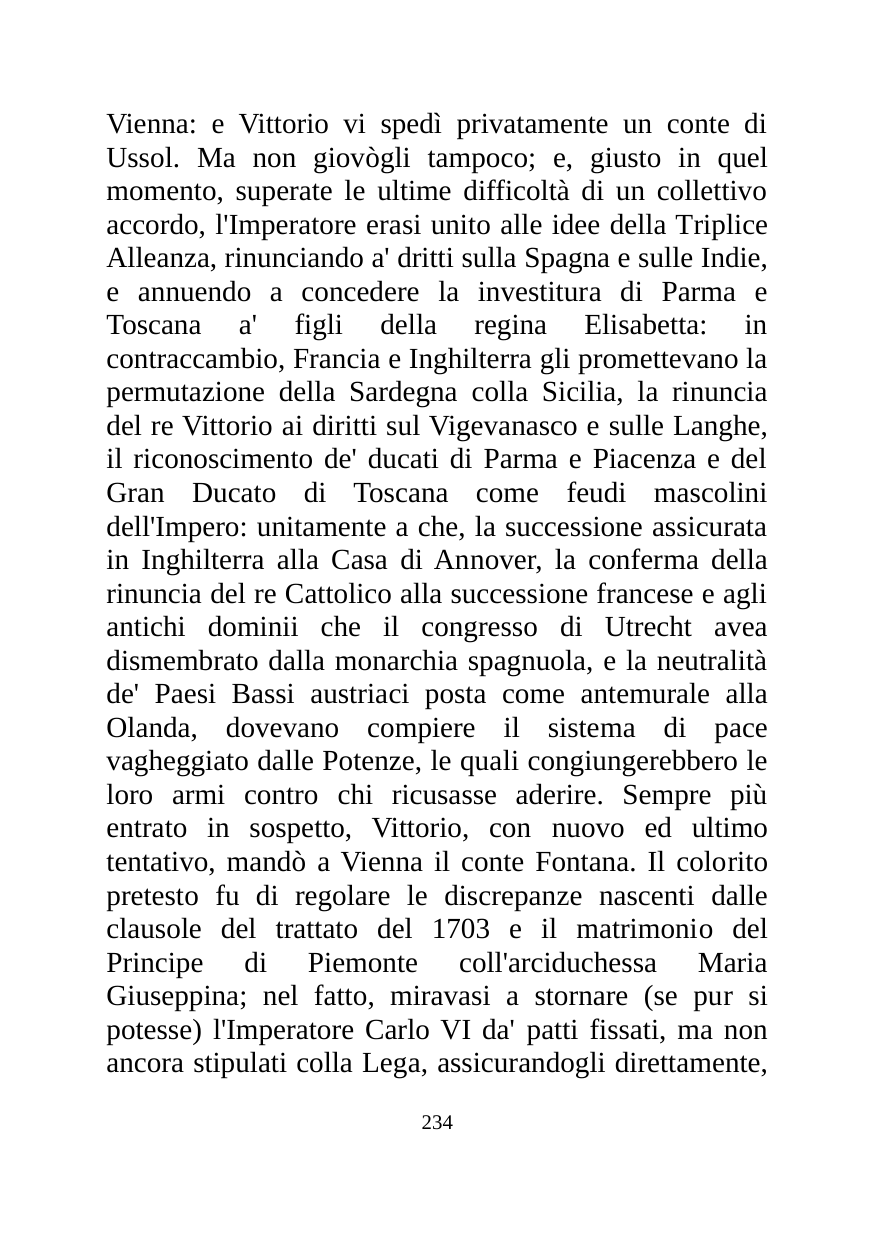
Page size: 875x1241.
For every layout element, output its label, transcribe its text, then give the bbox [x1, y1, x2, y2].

text Vienna: e Vittorio vi spedì privatamente un conte di Ussol. Ma non giovògli tampoco; e, giusto in quel momento, superate le ultime difficoltà di un collettivo accordo, l'Imperatore erasi unito alle idee della Triplice Alleanza, rinunciando a' dritti sulla Spagna e sulle Indie, e annuendo a concedere la investitura di Parma e Toscana a' figli della regina Elisabetta: in contraccambio, Francia e Inghilterra gli promettevano la permutazione della Sardegna colla Sicilia, la rinuncia del re Vittorio ai diritti sul Vigevanasco e sulle Langhe, il riconoscimento de' ducati di Parma e Piacenza e del Gran Ducato di Toscana come feudi mascolini dell'Impero: unitamente a che, la successione assicurata in Inghilterra alla Casa di Annover, la conferma della rinuncia del re Cattolico alla successione francese e agli antichi dominii che il congresso di Utrecht avea dismembrato dalla monarchia spagnuola, e la neutralità de' Paesi Bassi austriaci posta come antemurale alla Olanda, dovevano compiere il sistema di pace vagheggiato dalle Potenze, le quali congiungerebbero le loro armi contro chi ricusasse aderire. Sempre più entrato in sospetto, Vittorio, con nuovo ed ultimo tentativo, mandò a Vienna il conte Fontana. Il colorito pretesto fu di regolare le discrepanze nascenti dalle clausole del trattato del 1703 e il matrimonio del Principe di Piemonte coll'arciduchessa Maria Giuseppina; nel fatto, miravasi a stornare (se pur si potesse) l'Imperatore Carlo VI da' patti fissati, ma non ancora stipulati colla Lega, assicurandogli direttamente, [106, 106, 768, 1079]
